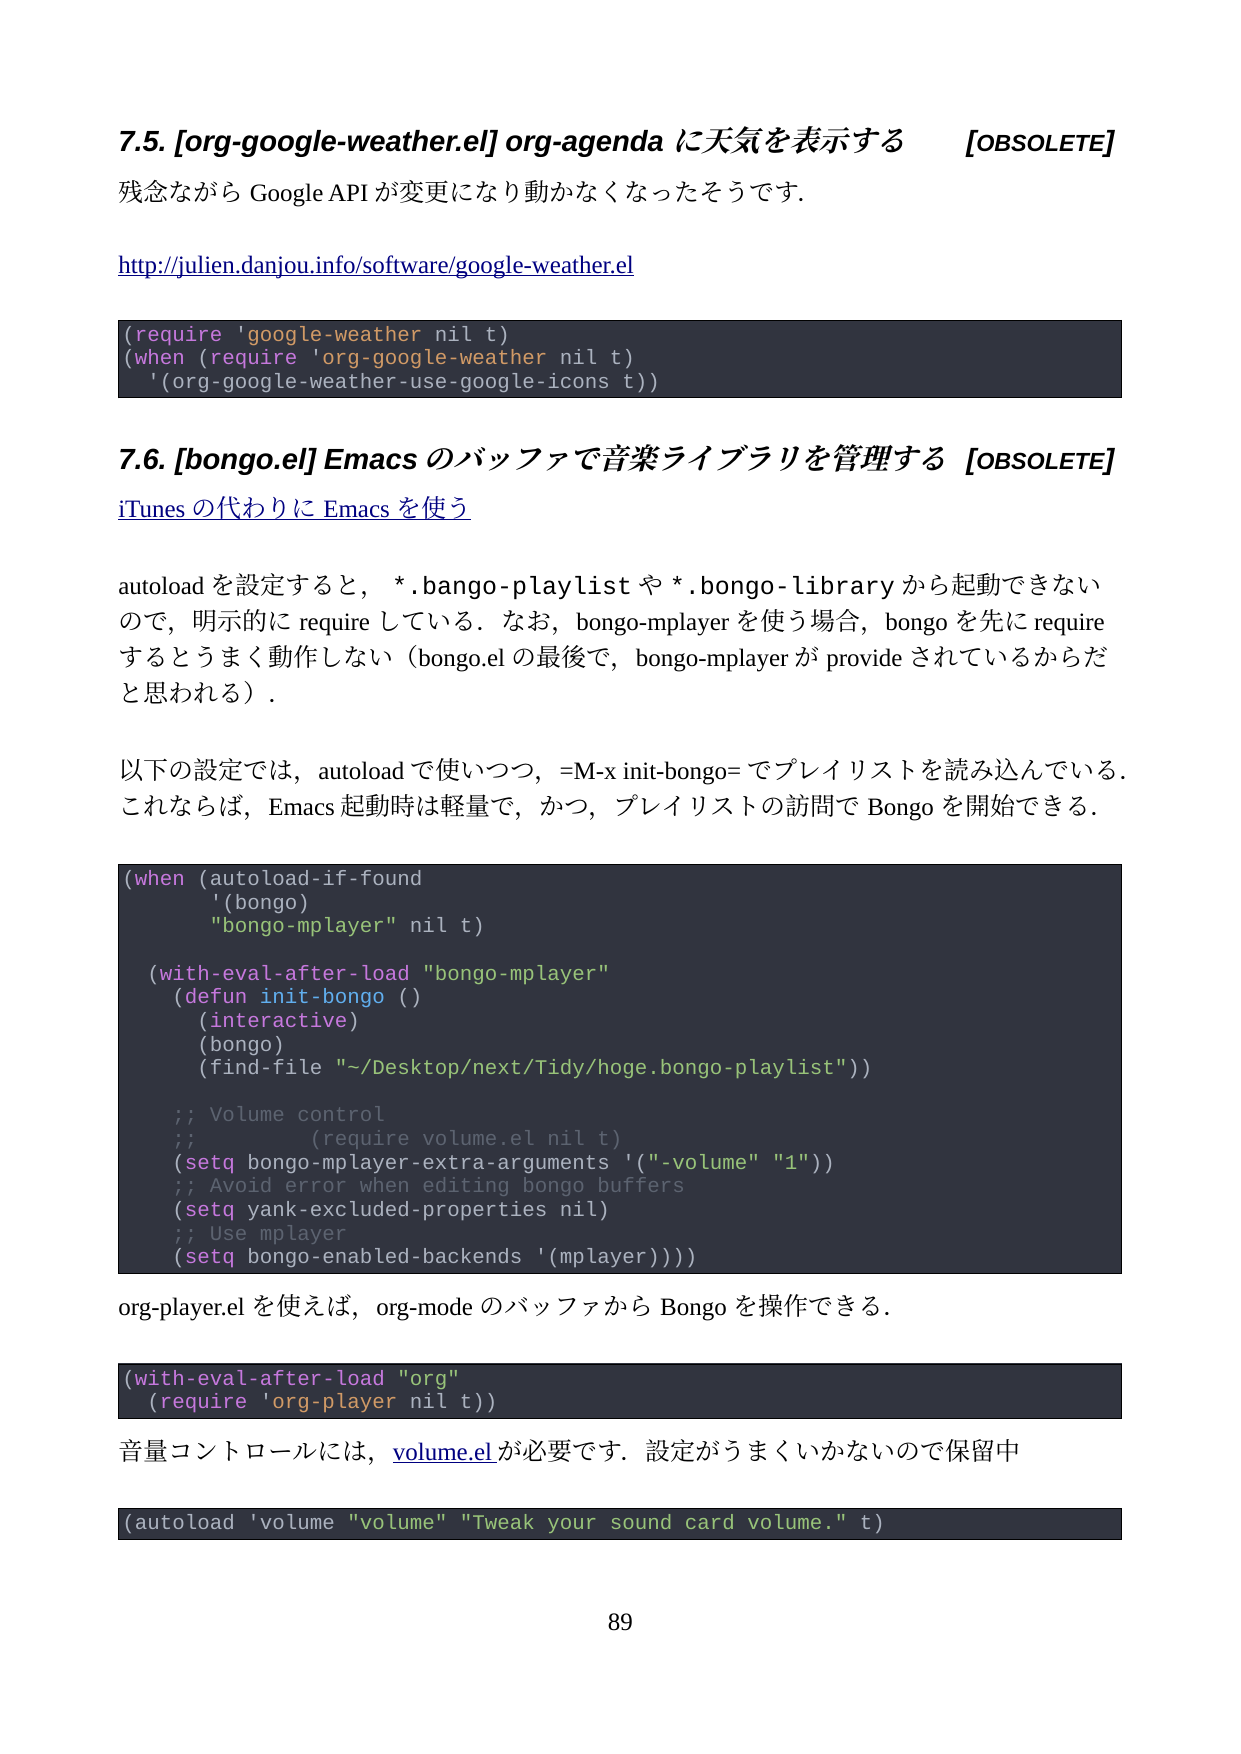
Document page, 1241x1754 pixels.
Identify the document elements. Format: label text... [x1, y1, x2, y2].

text (setq bongo-enabled-backends '(mplayer)))) [119, 1242, 1121, 1273]
text (when (autoload-if-found [119, 865, 1121, 888]
text (autoload 'volume "volume" "Tweak your sound card volume." t) [119, 1509, 1121, 1539]
text "bongo-mplayer" nil t) [119, 911, 1121, 935]
text (setq bongo-mplayer-extra-arguments '("-volume" "1")) [119, 1148, 1121, 1171]
text ;; (require volume.el nil t) [119, 1124, 1121, 1148]
text ;; Use mplayer [119, 1219, 1121, 1242]
text (when (require 'org-google-weather nil t) [119, 343, 1121, 367]
text ;; Volume control [119, 1101, 1121, 1124]
text 残念ながら Google API が変更になり動かなくなったそうです． [118, 172, 1122, 237]
subtitle [bongo.el] Emacsのバッファで音楽ライブラリを管理する [obsolete] [118, 436, 1122, 478]
text http://julien.danjou.info/software/google-weather.el [118, 250, 1122, 307]
text iTunes の代わりに Emacs を使う [118, 490, 1122, 553]
subtitle [org-google-weather.el] org-agenda に天気を表示する [obsolete] [118, 118, 1122, 160]
text 音量コントロールには，volume.elが必要です．設定がうまくいかないので保留中 [118, 1431, 1122, 1496]
text (require 'org-player nil t)) [119, 1387, 1121, 1418]
text (find-file "~/Desktop/next/Tidy/hoge.bongo-playlist")) [119, 1053, 1121, 1077]
text (setq yank-excluded-properties nil) [119, 1195, 1121, 1219]
text '(org-google-weather-use-google-icons t)) [119, 367, 1121, 397]
text autoload を設定すると， *.bango-playlist や *.bongo-library から起動できないので，明示的に require している．なお，bongo-mplayer を使う場合，bongo を先にrequireするとうまく動作しない（bongo.el の最後で，bongo-mplayer が provide されているからだと思われる）． [118, 566, 1122, 738]
text 以下の設定では，autoload で使いつつ，=M-x init-bongo= でプレイリストを読み込んでいる．これならば，Emacs起動時は軽量で，かつ，プレイリストの訪問で Bongo を開始できる． [118, 751, 1122, 852]
text '(bongo) [119, 888, 1121, 911]
text (bongo) [119, 1029, 1121, 1053]
text ;; Avoid error when editing bongo buffers [119, 1171, 1121, 1195]
text (require 'google-weather nil t) [119, 321, 1121, 343]
text (defun init-bongo () [119, 982, 1121, 1006]
text (interactive) [119, 1006, 1121, 1029]
text (with-eval-after-load "bongo-mplayer" [119, 959, 1121, 982]
text org-player.el を使えば，org-mode のバッファから Bongo を操作できる． [118, 1286, 1122, 1351]
text (with-eval-after-load "org" [119, 1365, 1121, 1387]
